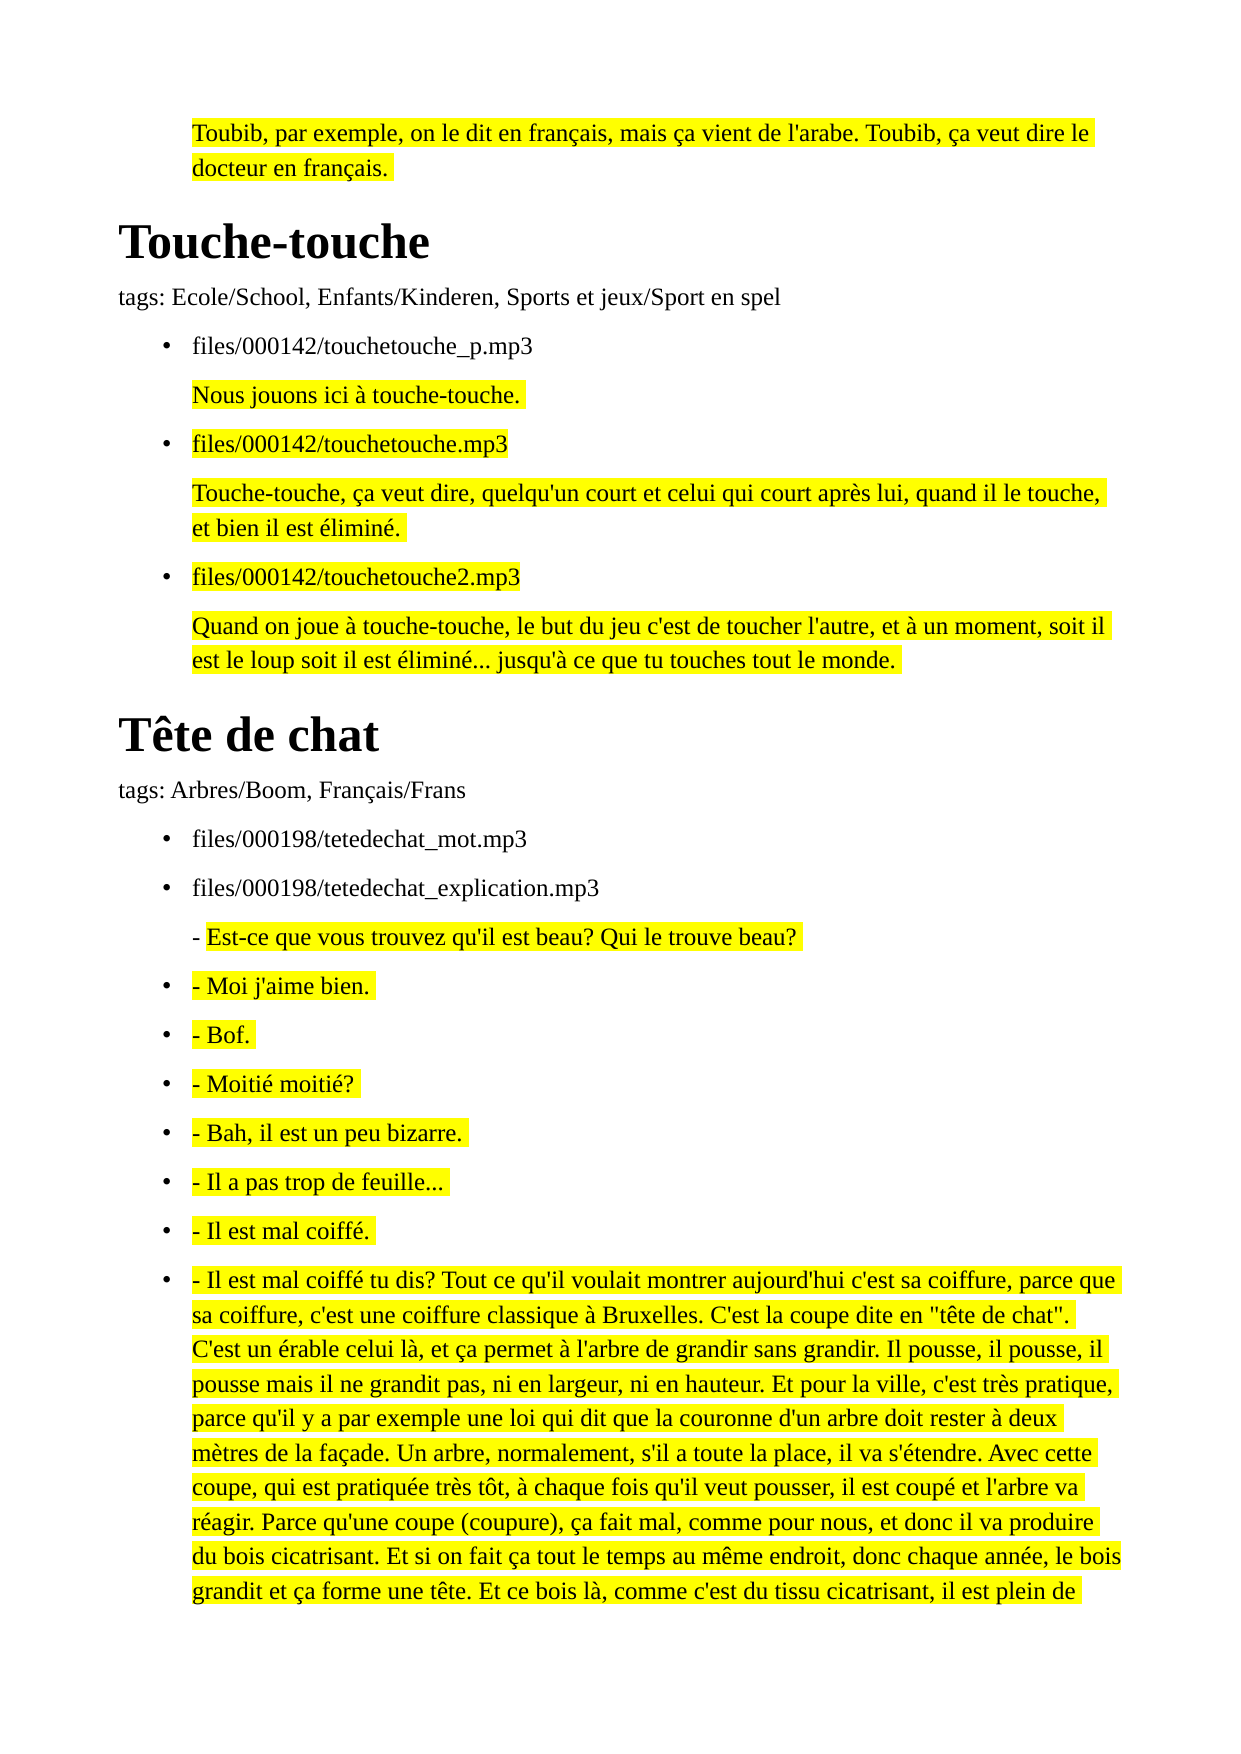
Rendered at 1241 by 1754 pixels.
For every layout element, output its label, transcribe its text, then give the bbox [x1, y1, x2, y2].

list - Il est mal coiffé tu dis? Tout ce qu'il voulait montrer aujourd'hui c'est sa coiffure, parce que sa coiffure, c'est une coiffure classique à Bruxelles. C'est la coupe dite en "tête de chat". C'est un érable celui là, et ça permet à l'arbre de grandir sans grandir. Il pousse, il pousse, il pousse mais il ne grandit pas, ni en largeur, ni en hauteur. Et pour la ville, c'est très pratique, parce qu'il y a par exemple une loi qui dit que la couronne d'un arbre doit rester à deux mètres de la façade. Un arbre, normalement, s'il a toute la place, il va s'étendre. Avec cette coupe, qui est pratiquée très tôt, à chaque fois qu'il veut pousser, il est coupé et l'arbre va réagir. Parce qu'une coupe (coupure), ça fait mal, comme pour nous, et donc il va produire du bois cicatrisant. Et si on fait ça tout le temps au même endroit, donc chaque année, le bois grandit et ça forme une tête. Et ce bois là, comme c'est du tissu cicatrisant, il est plein de [162, 1266, 1122, 1604]
list - Bof. [162, 1020, 1122, 1049]
subtitle Tête de chat [118, 705, 1122, 762]
list Nous jouons ici à touche-touche. [162, 380, 1122, 409]
list files/000142/touchetouche_p.mp3 [162, 331, 1122, 360]
list - Est-ce que vous trouvez qu'il est beau? Qui le trouve beau? [162, 922, 1122, 951]
text tags: Arbres/Boom, Français/Frans [118, 775, 1122, 804]
list Quand on joue à touche-touche, le but du jeu c'est de toucher l'autre, et à un moment, soit il est le loup soit il est éliminé... jusqu'à ce que tu touches tout le monde. [162, 611, 1122, 674]
list files/000198/tetedechat_explication.mp3 [162, 873, 1122, 902]
list - Moitié moitié? [162, 1069, 1122, 1098]
text tags: Ecole/School, Enfants/Kinderen, Sports et jeux/Sport en spel [118, 282, 1122, 311]
list - Il a pas trop de feuille... [162, 1167, 1122, 1196]
list Toubib, par exemple, on le dit en français, mais ça vient de l'arabe. Toubib, ça veut dire le docteur en français. [162, 118, 1122, 181]
list files/000198/tetedechat_mot.mp3 [162, 824, 1122, 853]
list Touche-touche, ça veut dire, quelqu'un court et celui qui court après lui, quand il le touche, et bien il est éliminé. [162, 478, 1122, 542]
subtitle Touche-touche [118, 212, 1122, 269]
list - Bah, il est un peu bizarre. [162, 1118, 1122, 1147]
list files/000142/touchetouche2.mp3 [162, 562, 1122, 591]
list - Moi j'aime bien. [162, 971, 1122, 1000]
list files/000142/touchetouche.mp3 [162, 429, 1122, 458]
list - Il est mal coiffé. [162, 1216, 1122, 1245]
